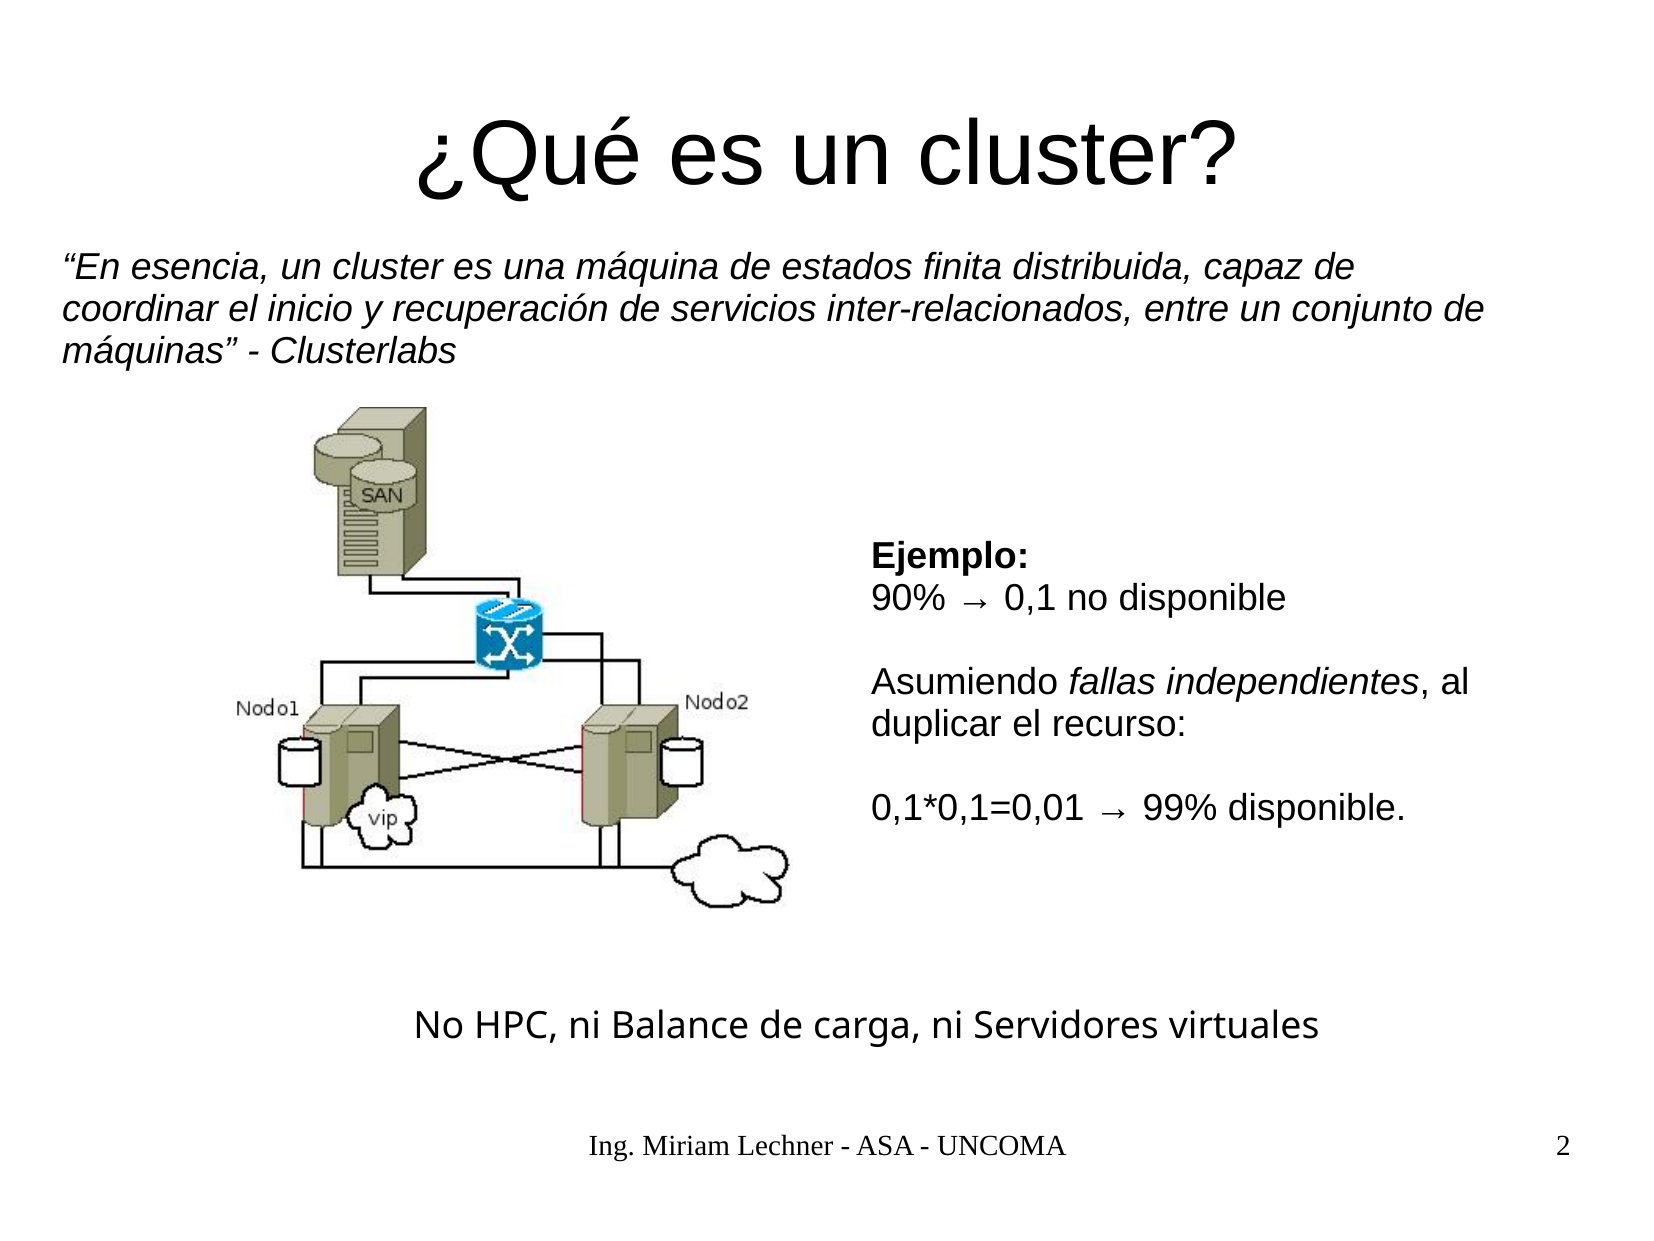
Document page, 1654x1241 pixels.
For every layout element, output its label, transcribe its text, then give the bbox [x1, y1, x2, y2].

list No HPC, ni Balance de carga, ni Servidores virtuales [413, 998, 1323, 1087]
text_box Ejemplo: 90% → 0,1 no disponible Asumiendo fallas independientes, al duplicar el recurso: 0,1*0,1=0,01 → 99% disponible. [856, 527, 1495, 837]
picture [236, 407, 793, 913]
title ¿Qué es un cluster? [82, 49, 1571, 257]
text_box “En esencia, un cluster es una máquina de estados finita distribuida, capaz de coordinar el inicio y recuperación de servicios inter-relacionados, entre un conjunto de máquinas” - Clusterlabs [47, 238, 1508, 380]
